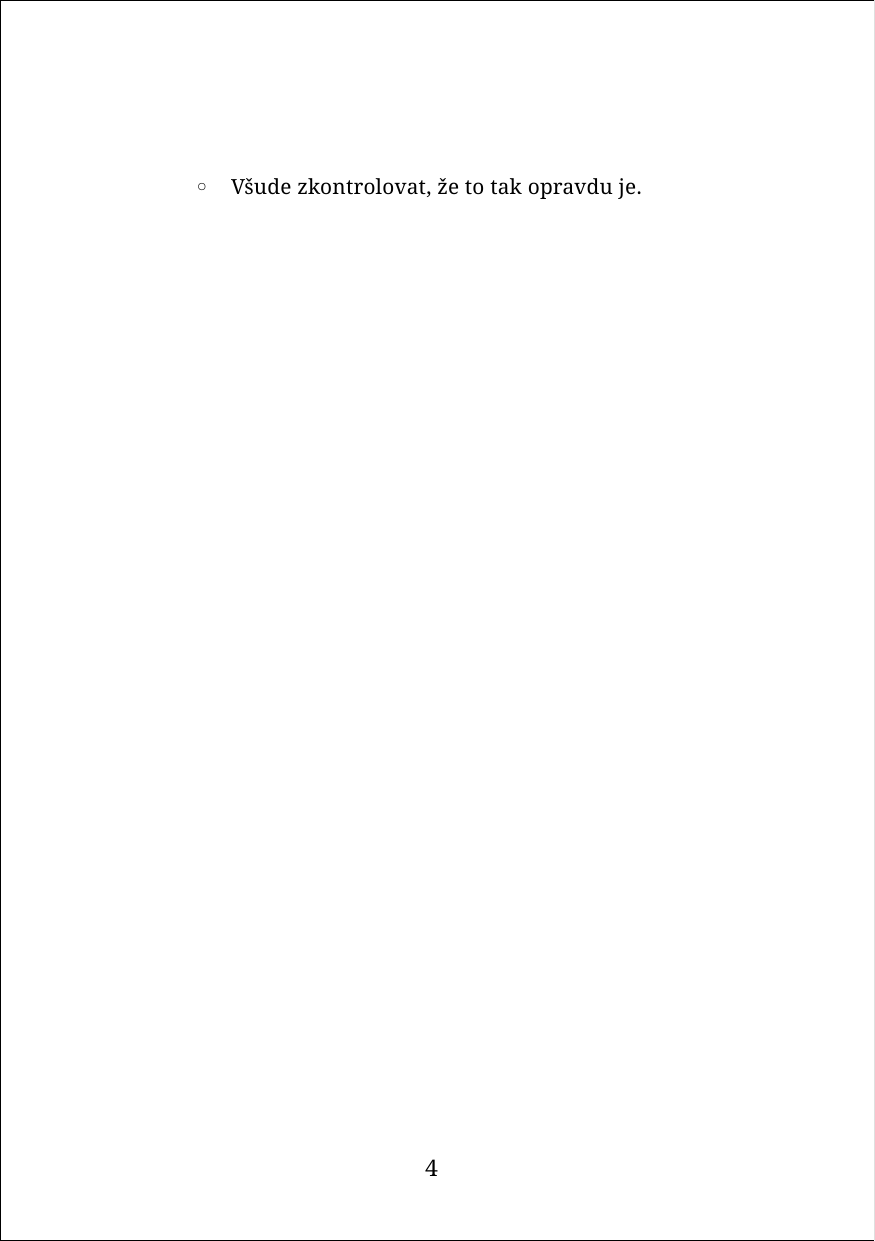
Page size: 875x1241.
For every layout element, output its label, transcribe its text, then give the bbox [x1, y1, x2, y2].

list Všude zkontrolovat, že to tak opravdu je. [193, 172, 756, 200]
